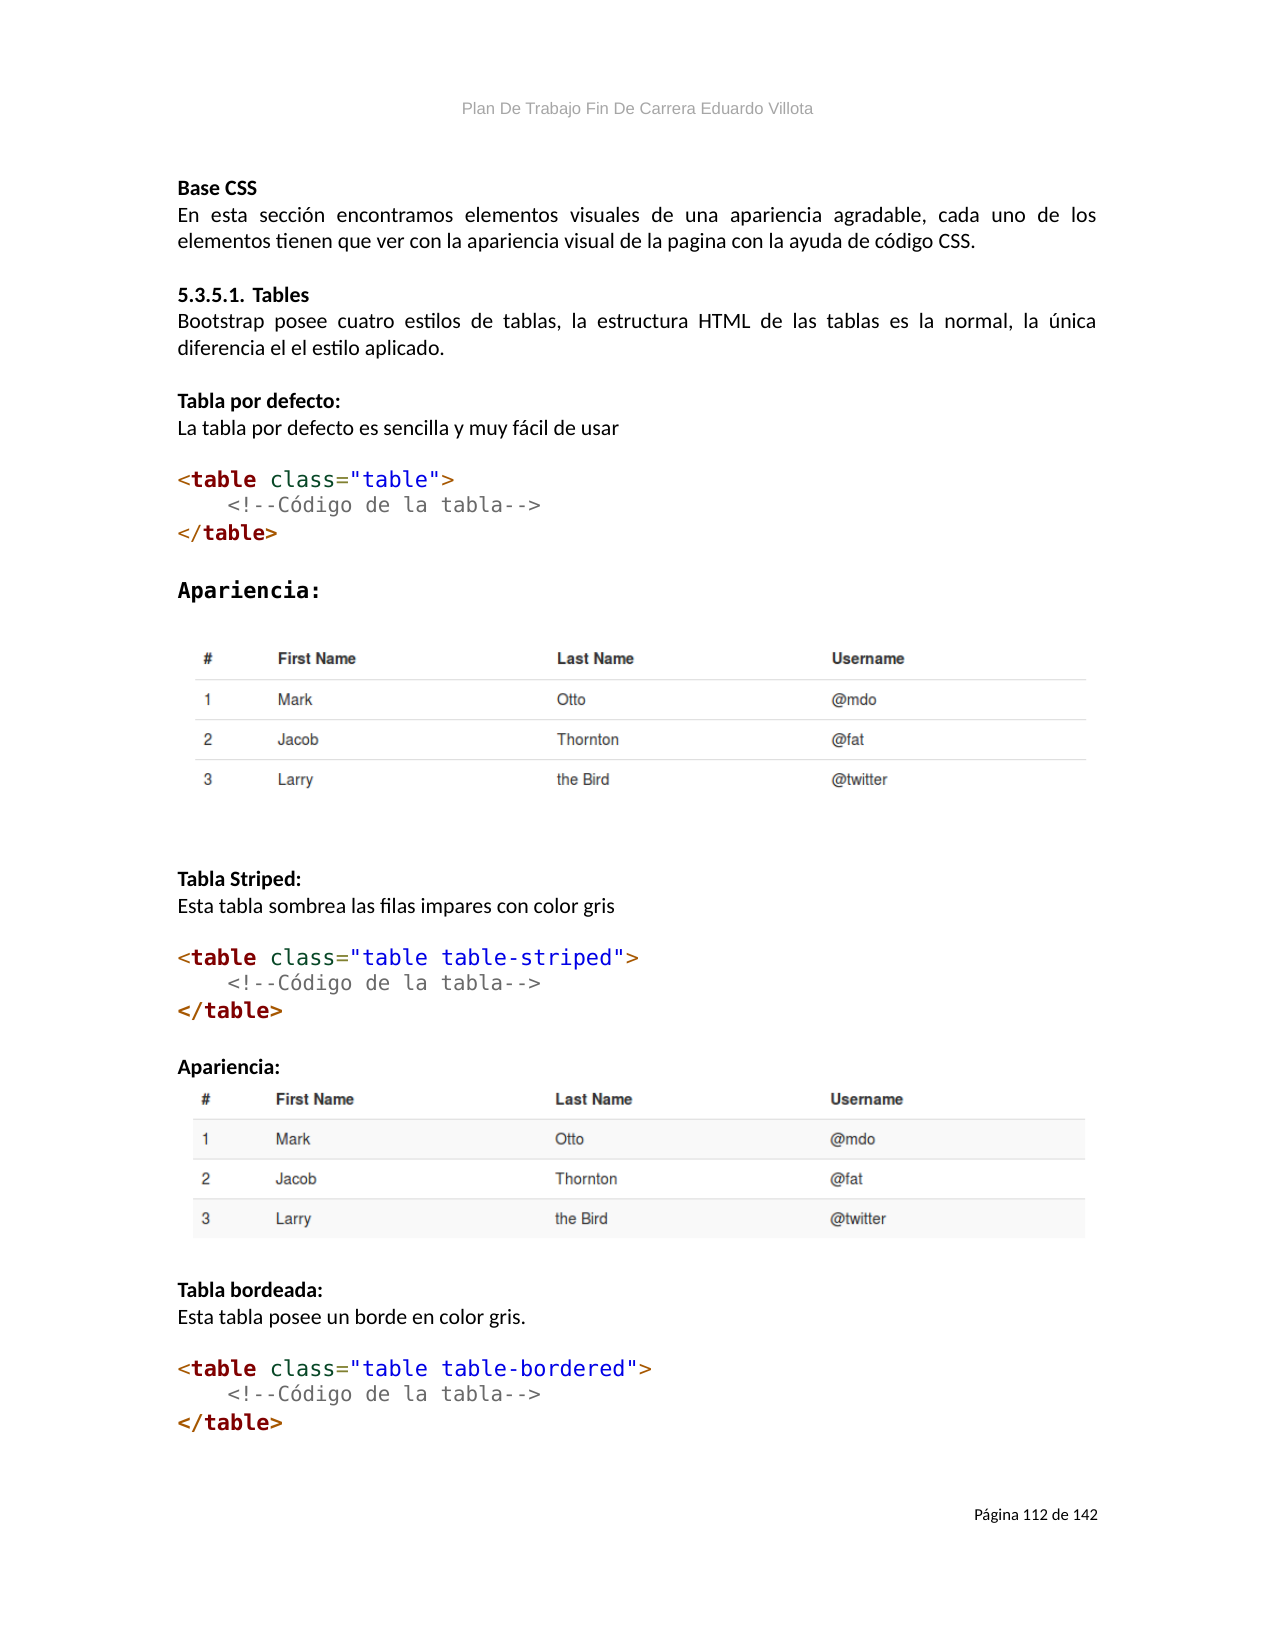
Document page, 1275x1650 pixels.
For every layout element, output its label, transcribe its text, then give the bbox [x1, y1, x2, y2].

text <!--Código de la tabla--> [177, 1382, 1098, 1406]
text <table class="table table-striped"> [177, 945, 1098, 971]
text Tabla bordeada: [177, 1277, 1098, 1303]
picture [177, 1080, 1098, 1250]
text </table> [177, 998, 1098, 1024]
text </table> [177, 1410, 1098, 1435]
text 5.3.5.1. Tables [177, 281, 1098, 308]
text <table class="table table-bordered"> [177, 1357, 1098, 1382]
text <!--Código de la tabla--> [177, 493, 1098, 517]
text </table> [177, 521, 1098, 545]
text Esta tabla posee un borde en color gris. [177, 1303, 1098, 1330]
text Apariencia: [177, 578, 1098, 604]
text Bootstrap posee cuatro estilos de tablas, la estructura HTML de las tablas es la normal, la única diferencia el el estilo aplicado. [177, 308, 1098, 361]
text La tabla por defecto es sencilla y muy fácil de usar [177, 414, 1098, 441]
text Tabla Striped: [177, 865, 1098, 892]
text Tabla por defecto: [177, 388, 1098, 414]
text En esta sección encontramos elementos visuales de una apariencia agradable, cada uno de los elementos tienen que ver con la apariencia visual de la pagina con la ayuda de código CSS. [177, 201, 1098, 254]
text <!--Código de la tabla--> [177, 971, 1098, 995]
picture [177, 637, 1098, 812]
text Apariencia: [177, 1053, 1098, 1080]
text Base CSS [177, 174, 1098, 201]
text Esta tabla sombrea las filas impares con color gris [177, 892, 1098, 918]
text <table class="table"> [177, 468, 1098, 493]
